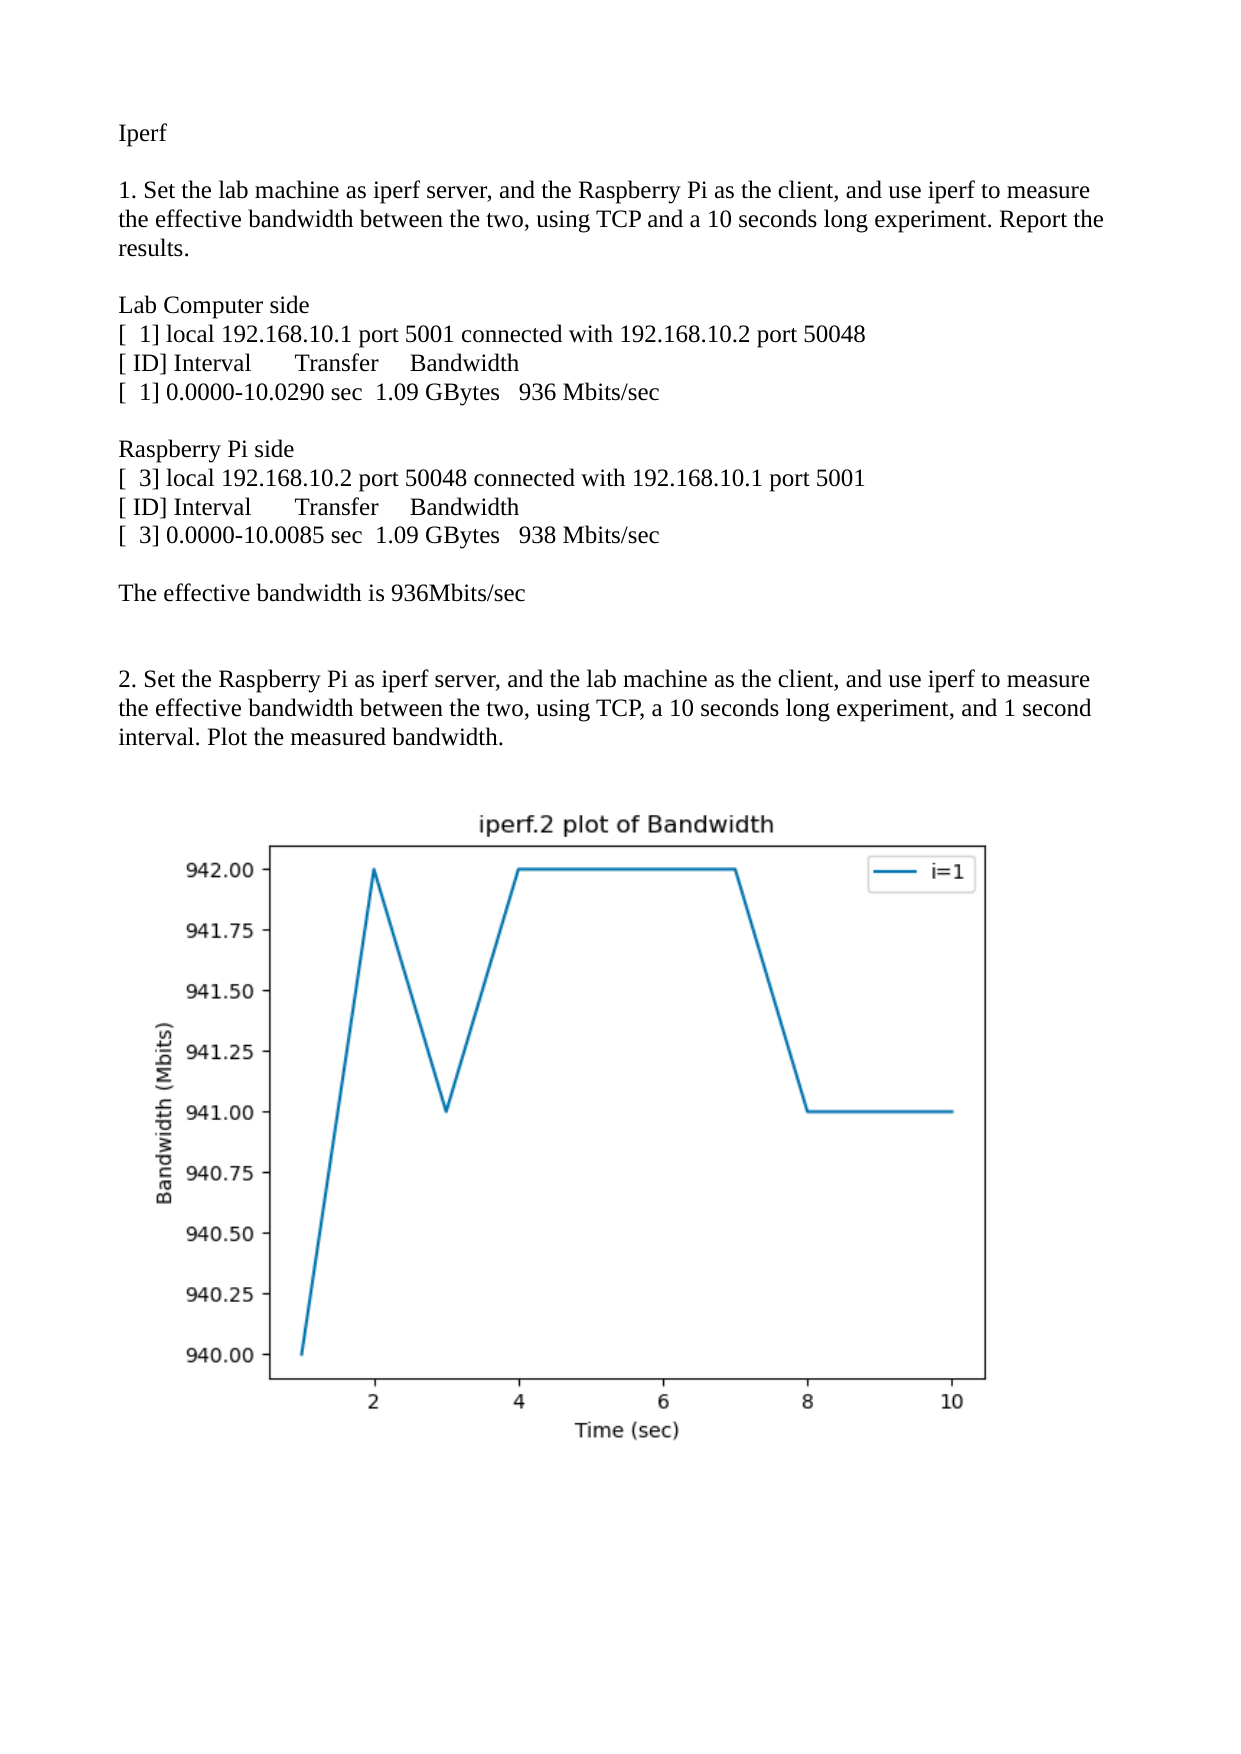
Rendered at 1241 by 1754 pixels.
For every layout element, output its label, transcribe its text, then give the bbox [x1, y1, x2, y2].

text [ 1] local 192.168.10.1 port 5001 connected with 192.168.10.2 port 50048 [118, 319, 1122, 348]
text 2. Set the Raspberry Pi as iperf server, and the lab machine as the client, and use iperf to measure the effective bandwidth between the two, using TCP, a 10 seconds long experiment, and 1 second interval. Plot the measured bandwidth. [118, 664, 1122, 751]
text [ 3] local 192.168.10.2 port 50048 connected with 192.168.10.1 port 5001 [118, 463, 1122, 492]
text [ 3] 0.0000-10.0085 sec 1.09 GBytes 938 Mbits/sec [118, 521, 1122, 549]
picture [154, 762, 1077, 1455]
text [ ID] Interval Transfer Bandwidth [118, 348, 1122, 377]
text The effective bandwidth is 936Mbits/sec [118, 578, 1122, 607]
text Raspberry Pi side [118, 434, 1122, 463]
text 1. Set the lab machine as iperf server, and the Raspberry Pi as the client, and use iperf to measure the effective bandwidth between the two, using TCP and a 10 seconds long experiment. Report the results. [118, 176, 1122, 262]
text [ ID] Interval Transfer Bandwidth [118, 492, 1122, 521]
text [ 1] 0.0000-10.0290 sec 1.09 GBytes 936 Mbits/sec [118, 377, 1122, 406]
text Iperf [118, 118, 1122, 147]
text Lab Computer side [118, 291, 1122, 319]
